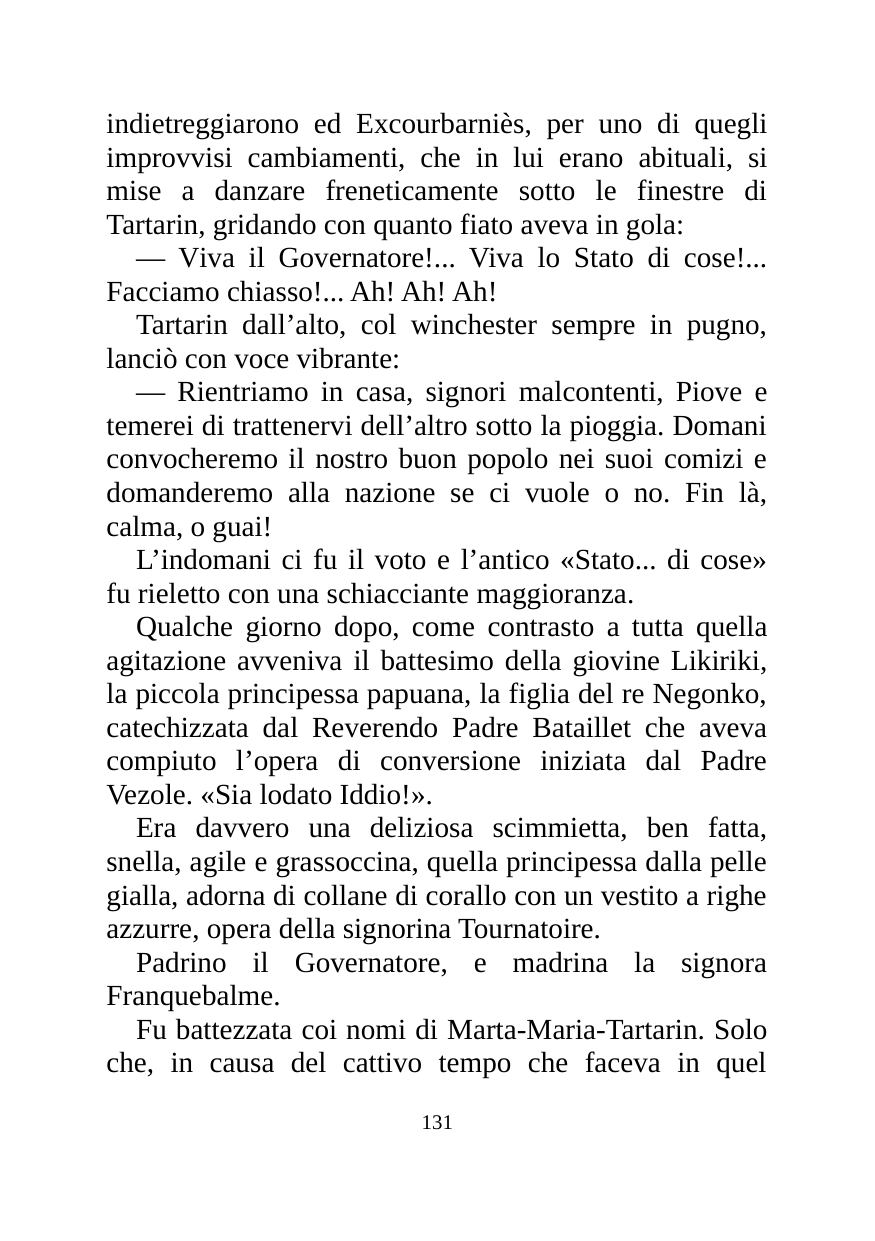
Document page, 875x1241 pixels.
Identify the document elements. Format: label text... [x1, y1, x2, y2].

text indietreggiarono ed Excourbarniès, per uno di quegli improvvisi cambiamenti, che in lui erano abituali, si mise a danzare freneticamente sotto le finestre di Tartarin, gridando con quanto fiato aveva in gola: [106, 106, 768, 240]
text — Rientriamo in casa, signori malcontenti, Piove e temerei di trattenervi dell’altro sotto la pioggia. Domani convocheremo il nostro buon popolo nei suoi comizi e domanderemo alla nazione se ci vuole o no. Fin là, calma, o guai! [106, 374, 768, 542]
text Tartarin dall’alto, col winchester sempre in pugno, lanciò con voce vibrante: [106, 307, 768, 374]
text Qualche giorno dopo, come contrasto a tutta quella agitazione avveniva il battesimo della giovine Likiriki, la piccola principessa papuana, la figlia del re Negonko, catechizzata dal Reverendo Padre Bataillet che aveva compiuto l’opera di conversione iniziata dal Padre Vezole. «Sia lodato Iddio!». [106, 609, 768, 811]
text — Viva il Governatore!... Viva lo Stato di cose!... Facciamo chiasso!... Ah! Ah! Ah! [106, 240, 768, 307]
text L’indomani ci fu il voto e l’antico «Stato... di cose» fu rieletto con una schiacciante maggioranza. [106, 542, 768, 609]
text Fu battezzata coi nomi di Marta-Maria-Tartarin. Solo che, in causa del cattivo tempo che faceva in quel [106, 1012, 768, 1079]
text Era davvero una deliziosa scimmietta, ben fatta, snella, agile e grassoccina, quella principessa dalla pelle gialla, adorna di collane di corallo con un vestito a righe azzurre, opera della signorina Tournatoire. [106, 811, 768, 945]
text Padrino il Governatore, e madrina la signora Franquebalme. [106, 945, 768, 1012]
